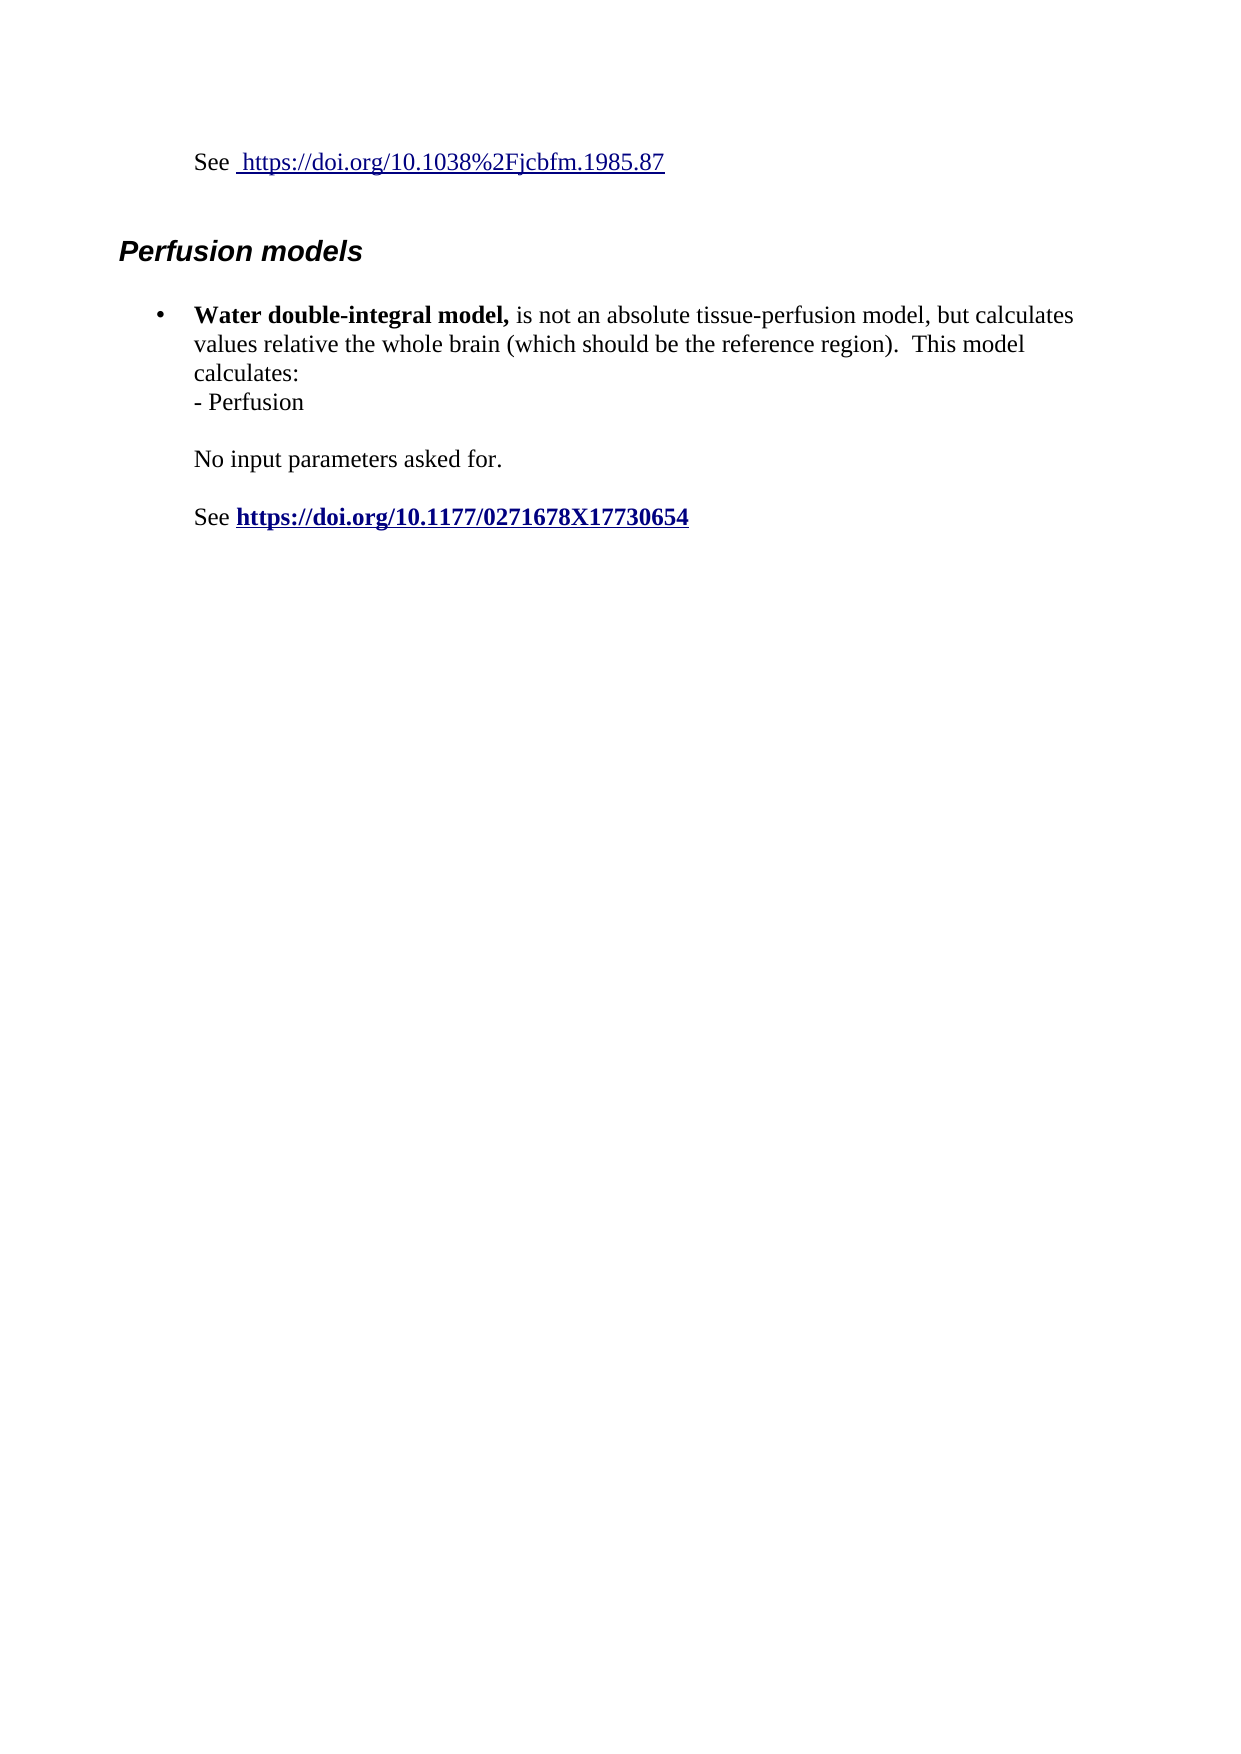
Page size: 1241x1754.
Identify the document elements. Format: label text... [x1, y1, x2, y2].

list See https://doi.org/10.1038%2Fjcbfm.1985.87 [156, 118, 1122, 176]
list Water double-integral model, is not an absolute tissue-perfusion model, but calculates values relative the whole brain (which should be the reference region). This model calculates: - Perfusion No input parameters asked for. See https://doi.org/10.1177/0271678X17730654 [156, 301, 1122, 559]
text Perfusion models [118, 233, 1122, 267]
